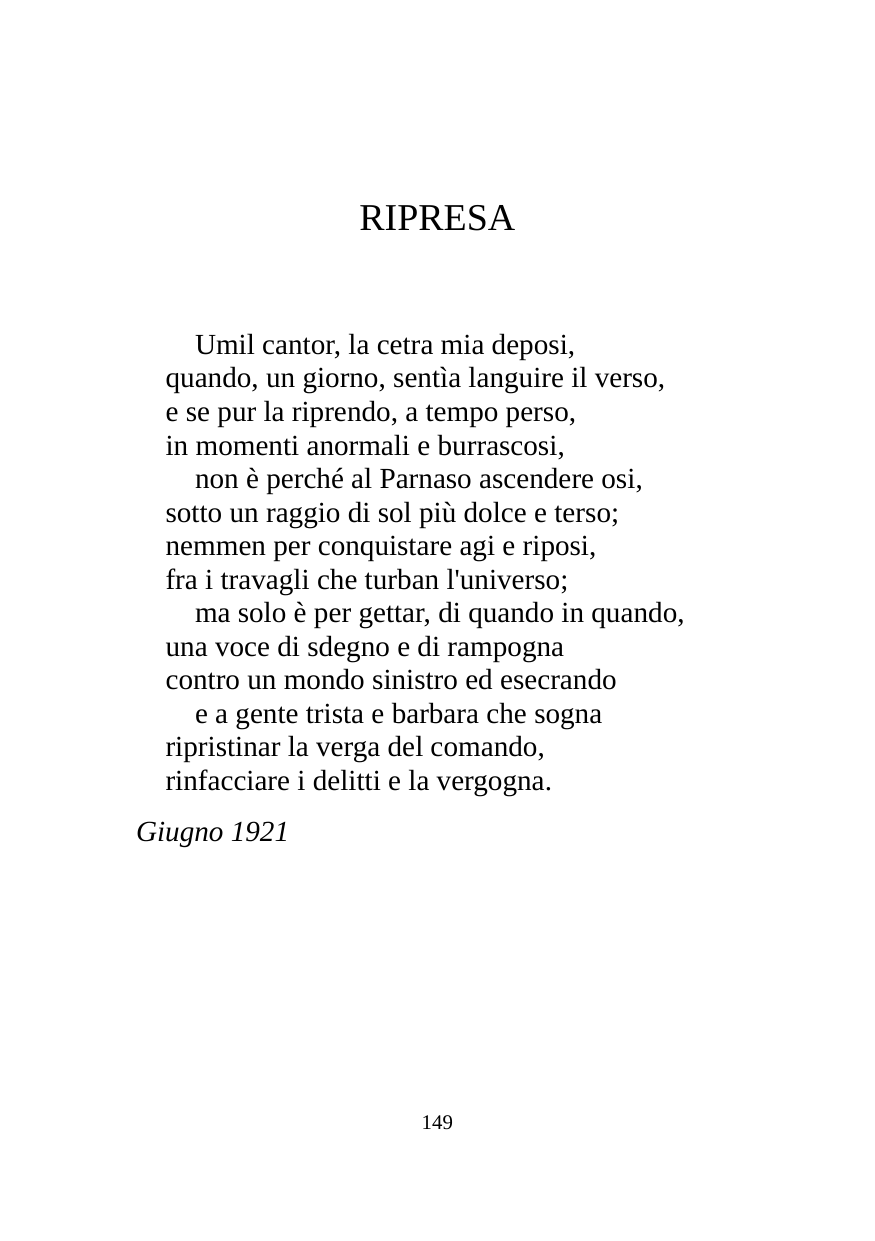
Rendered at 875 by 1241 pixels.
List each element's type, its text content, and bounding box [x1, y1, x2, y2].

subtitle RIPRESA [106, 195, 768, 238]
text Umil cantor, la cetra mia deposi, quando, un giorno, sentìa languire il verso, e se pur la riprendo, a tempo perso, in momenti anormali e burrascosi, [165, 327, 768, 461]
text Giugno 1921 [106, 814, 768, 848]
text ma solo è per gettar, di quando in quando, una voce di sdegno e di rampogna contro un mondo sinistro ed esecrando [165, 595, 768, 696]
text e a gente trista e barbara che sogna ripristinar la verga del comando, rinfacciare i delitti e la vergogna. [165, 696, 768, 797]
text non è perché al Parnaso ascendere osi, sotto un raggio di sol più dolce e terso; nemmen per conquistare agi e riposi, fra i travagli che turban l'universo; [165, 461, 768, 595]
